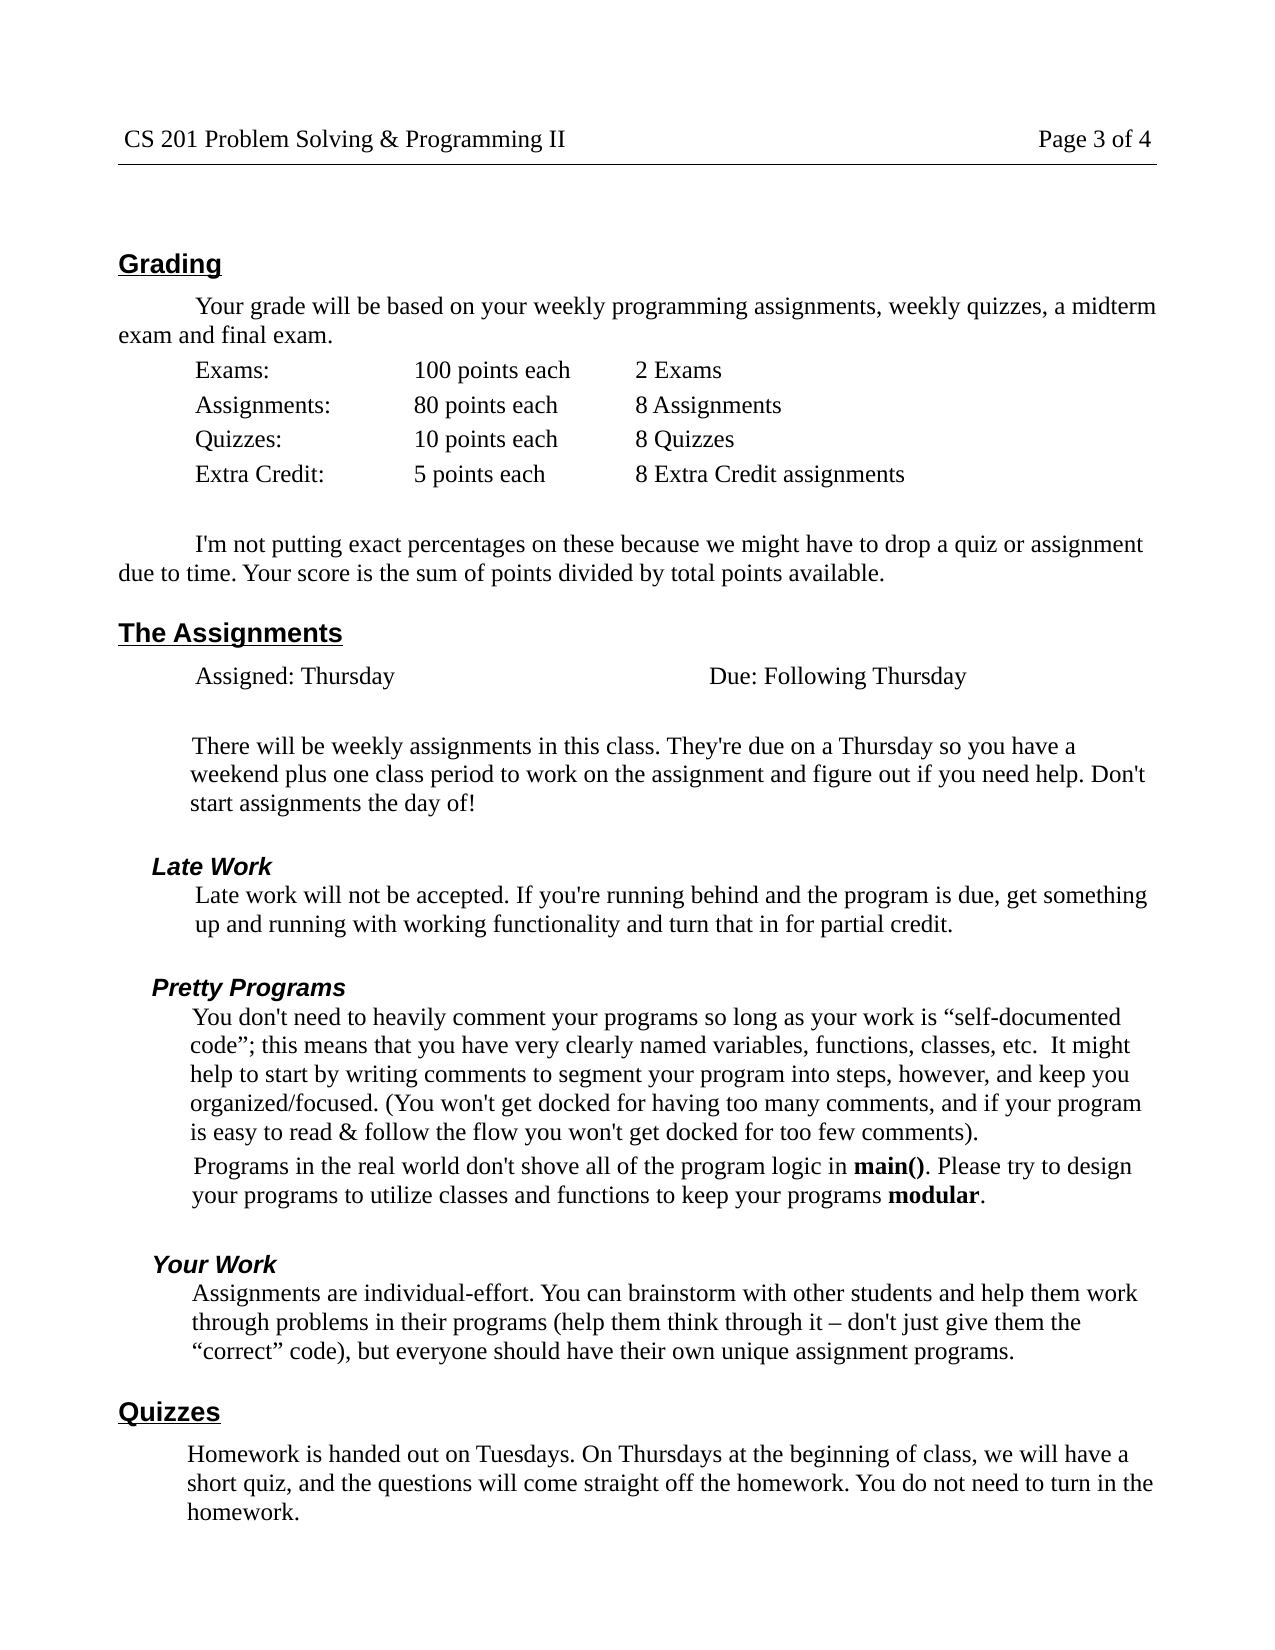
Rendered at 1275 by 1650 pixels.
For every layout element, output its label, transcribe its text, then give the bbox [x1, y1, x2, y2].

text Assignments are individual-effort. You can brainstorm with other students and help them work through problems in their programs (help them think through it – don't just give them the “correct” code), but everyone should have their own unique assignment programs. [192, 1278, 1157, 1365]
subtitle Your Work [152, 1250, 1157, 1278]
text Late work will not be accepted. If you're running behind and the program is due, get something up and running with working functionality and turn that in for partial credit. [195, 881, 1157, 938]
subtitle The Assignments [118, 617, 1157, 649]
subtitle Late Work [152, 852, 1157, 881]
text Assignments: 80 points each 8 Assignments [118, 390, 1157, 418]
text Extra Credit: 5 points each 8 Extra Credit assignments [118, 459, 1157, 488]
text Homework is handed out on Tuesdays. On Thursdays at the beginning of class, we will have a short quiz, and the questions will come straight off the homework. You do not need to turn in the homework. [187, 1439, 1157, 1526]
text You don't need to heavily comment your programs so long as your work is “self-documented code”; this means that you have very clearly named variables, functions, classes, etc. It might help to start by writing comments to segment your program into steps, however, and keep you organized/focused. (You won't get docked for having too many comments, and if your program is easy to read & follow the flow you won't get docked for too few comments). [190, 1002, 1157, 1145]
subtitle Quizzes [118, 1396, 1157, 1427]
text Your grade will be based on your weekly programming assignments, weekly quizzes, a midterm exam and final exam. [118, 291, 1157, 349]
subtitle Pretty Programs [152, 973, 1157, 1002]
text Assigned: Thursday Due: Following Thursday [118, 661, 1157, 690]
text Quizzes: 10 points each 8 Quizzes [118, 424, 1157, 453]
subtitle Grading [118, 248, 1157, 279]
text I'm not putting exact percentages on these because we might have to drop a quiz or assignment due to time. Your score is the sum of points divided by total points available. [118, 529, 1157, 586]
text Exams: 100 points each 2 Exams [118, 355, 1157, 384]
text Programs in the real world don't shove all of the program logic in main(). Please try to design your programs to utilize classes and functions to keep your programs modular. [192, 1151, 1157, 1209]
text There will be weekly assignments in this class. They're due on a Thursday so you have a weekend plus one class period to work on the assignment and figure out if you need help. Don't start assignments the day of! [190, 731, 1157, 817]
